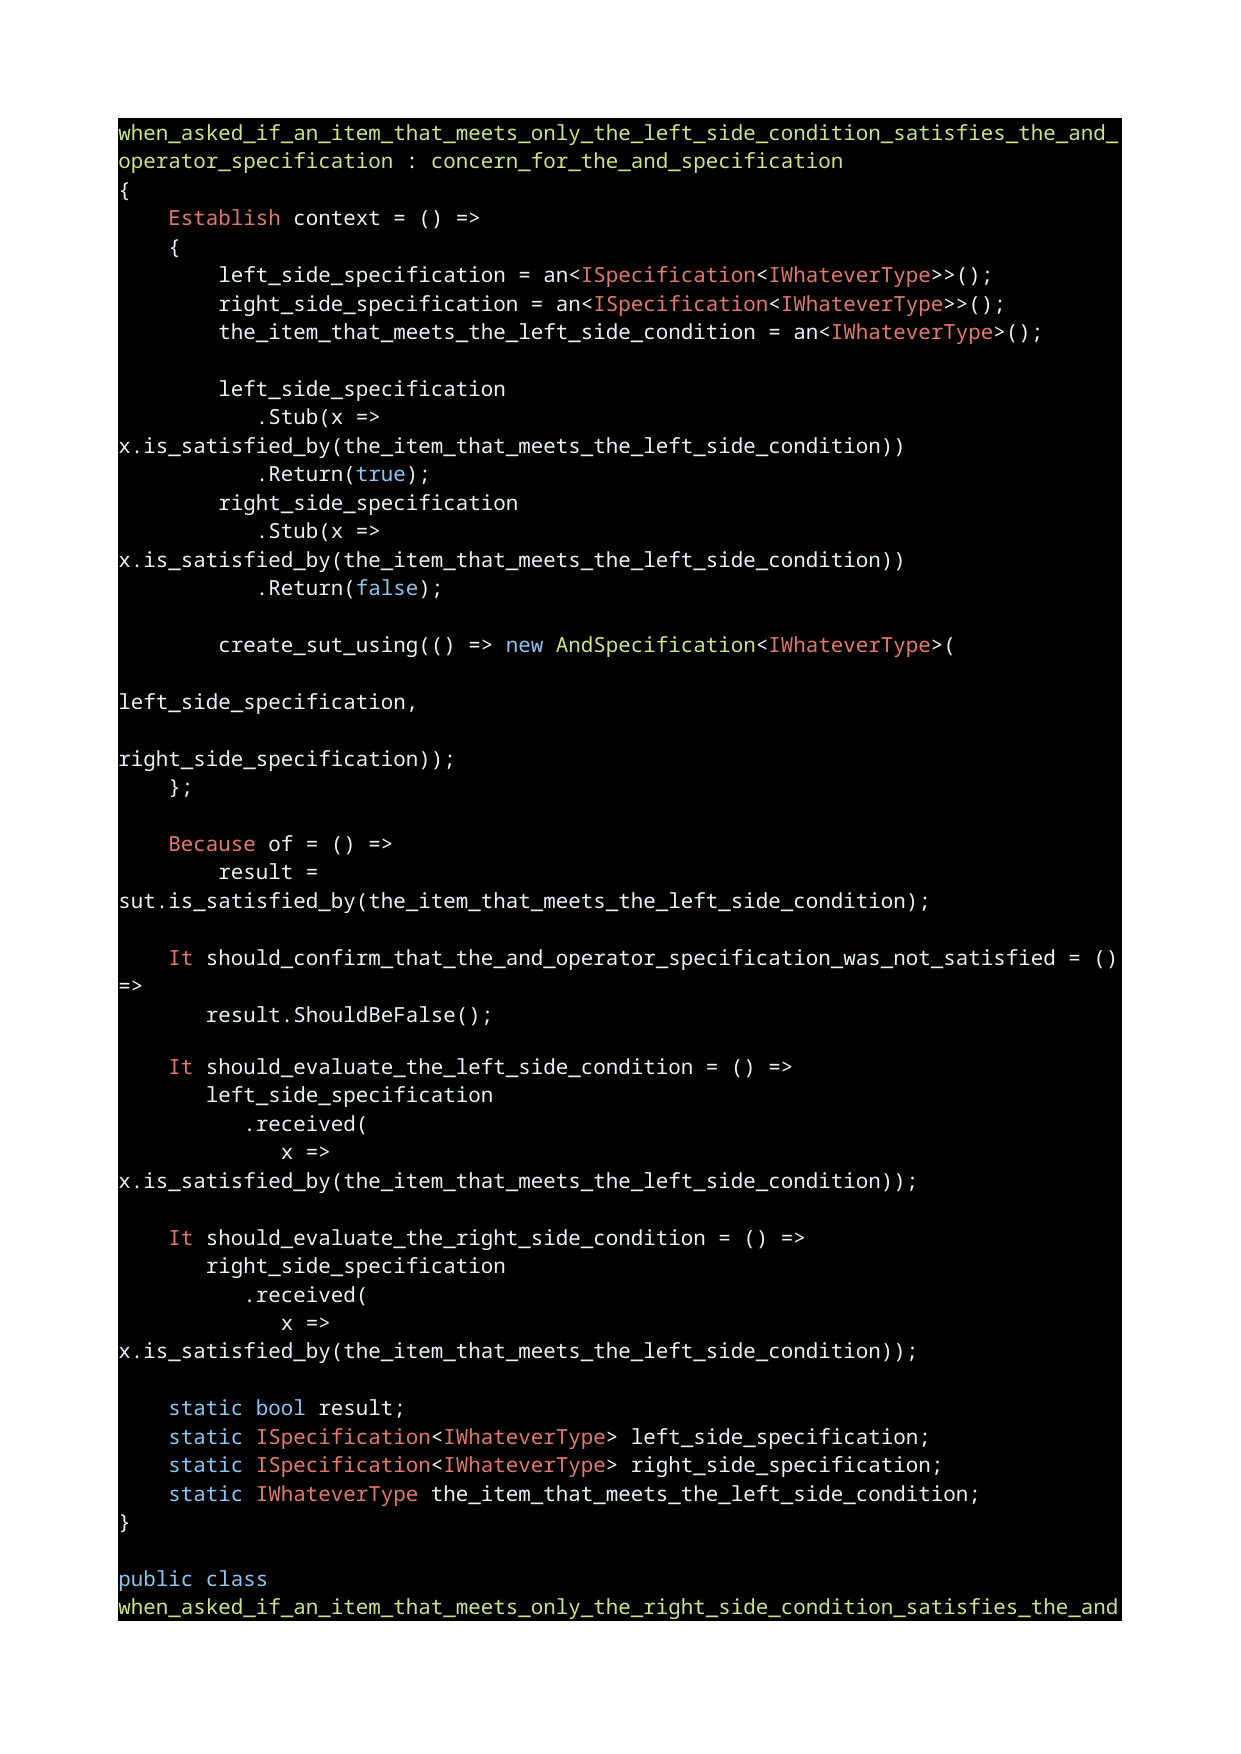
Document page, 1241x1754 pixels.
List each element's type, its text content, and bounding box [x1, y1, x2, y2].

text result = sut.is_satisfied_by(the_item_that_meets_the_left_side_condition); [118, 857, 1122, 914]
text right_side_specification [118, 1251, 1122, 1280]
text It should_evaluate_the_left_side_condition = () => [118, 1052, 1122, 1081]
text x => x.is_satisfied_by(the_item_that_meets_the_left_side_condition)); [118, 1137, 1122, 1194]
text } [118, 1507, 1122, 1536]
text x => x.is_satisfied_by(the_item_that_meets_the_left_side_condition)); [118, 1308, 1122, 1365]
text when_asked_if_an_item_that_meets_only_the_left_side_condition_satisfies_the_and_operator_specification : concern_for_the_and_specification [118, 118, 1122, 175]
text .Stub(x => x.is_satisfied_by(the_item_that_meets_the_left_side_condition)) [118, 402, 1122, 459]
text left_side_specification = an<ISpecification<IWhateverType>>(); [118, 260, 1122, 289]
text left_side_specification [118, 1081, 1122, 1109]
text right_side_specification [118, 488, 1122, 516]
text .Return(false); [118, 573, 1122, 602]
text It should_evaluate_the_right_side_condition = () => [118, 1223, 1122, 1251]
text result.ShouldBeFalse(); [118, 1000, 1122, 1028]
text .Stub(x => x.is_satisfied_by(the_item_that_meets_the_left_side_condition)) [118, 516, 1122, 573]
text static IWhateverType the_item_that_meets_the_left_side_condition; [118, 1479, 1122, 1507]
text Establish context = () => [118, 203, 1122, 232]
text It should_confirm_that_the_and_operator_specification_was_not_satisfied = () => [118, 943, 1122, 1000]
text the_item_that_meets_the_left_side_condition = an<IWhateverType>(); [118, 317, 1122, 346]
text .Return(true); [118, 459, 1122, 488]
text { [118, 232, 1122, 260]
text Because of = () => [118, 829, 1122, 857]
text }; [118, 772, 1122, 801]
text static bool result; [118, 1393, 1122, 1422]
text static ISpecification<IWhateverType> right_side_specification; [118, 1450, 1122, 1479]
text right_side_specification)); [118, 715, 1122, 772]
text left_side_specification [118, 374, 1122, 402]
text right_side_specification = an<ISpecification<IWhateverType>>(); [118, 289, 1122, 317]
text left_side_specification, [118, 658, 1122, 715]
text create_sut_using(() => new AndSpecification<IWhateverType>( [118, 630, 1122, 658]
text public class when_asked_if_an_item_that_meets_only_the_right_side_condition_satisfies_the_and [118, 1564, 1122, 1621]
text static ISpecification<IWhateverType> left_side_specification; [118, 1422, 1122, 1450]
text .received( [118, 1280, 1122, 1308]
text { [118, 175, 1122, 203]
text .received( [118, 1109, 1122, 1137]
